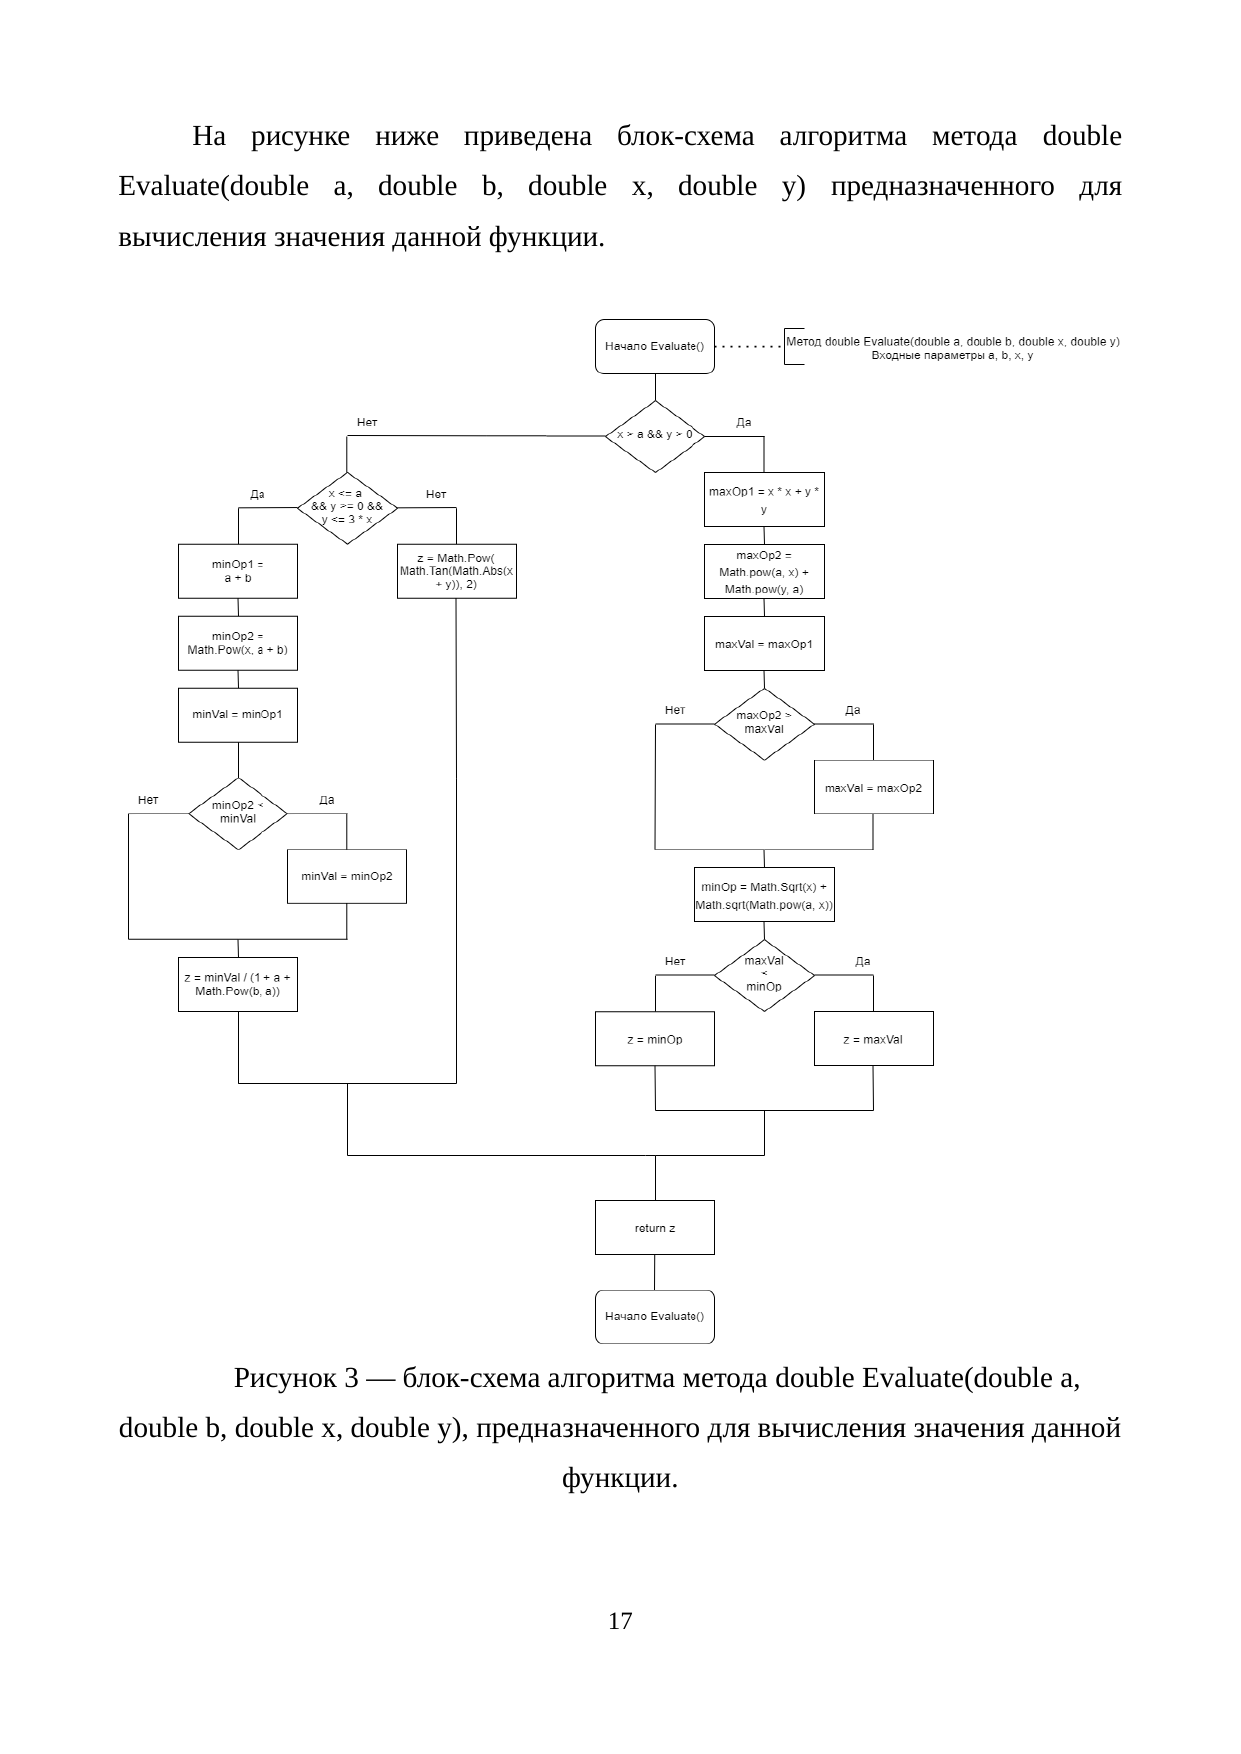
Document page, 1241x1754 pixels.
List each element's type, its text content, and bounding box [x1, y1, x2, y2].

text Рисунок 3 — блок-схема алгоритма метода double Evaluate(double a, double b, double x, double y), предназначенного для вычисления значения данной функции. [118, 1344, 1122, 1494]
picture [118, 319, 1123, 1344]
text На рисунке ниже приведена блок-схема алгоритма метода double Evaluate(double a, double b, double x, double y) предназначенного для вычисления значения данной функции. [118, 118, 1122, 252]
